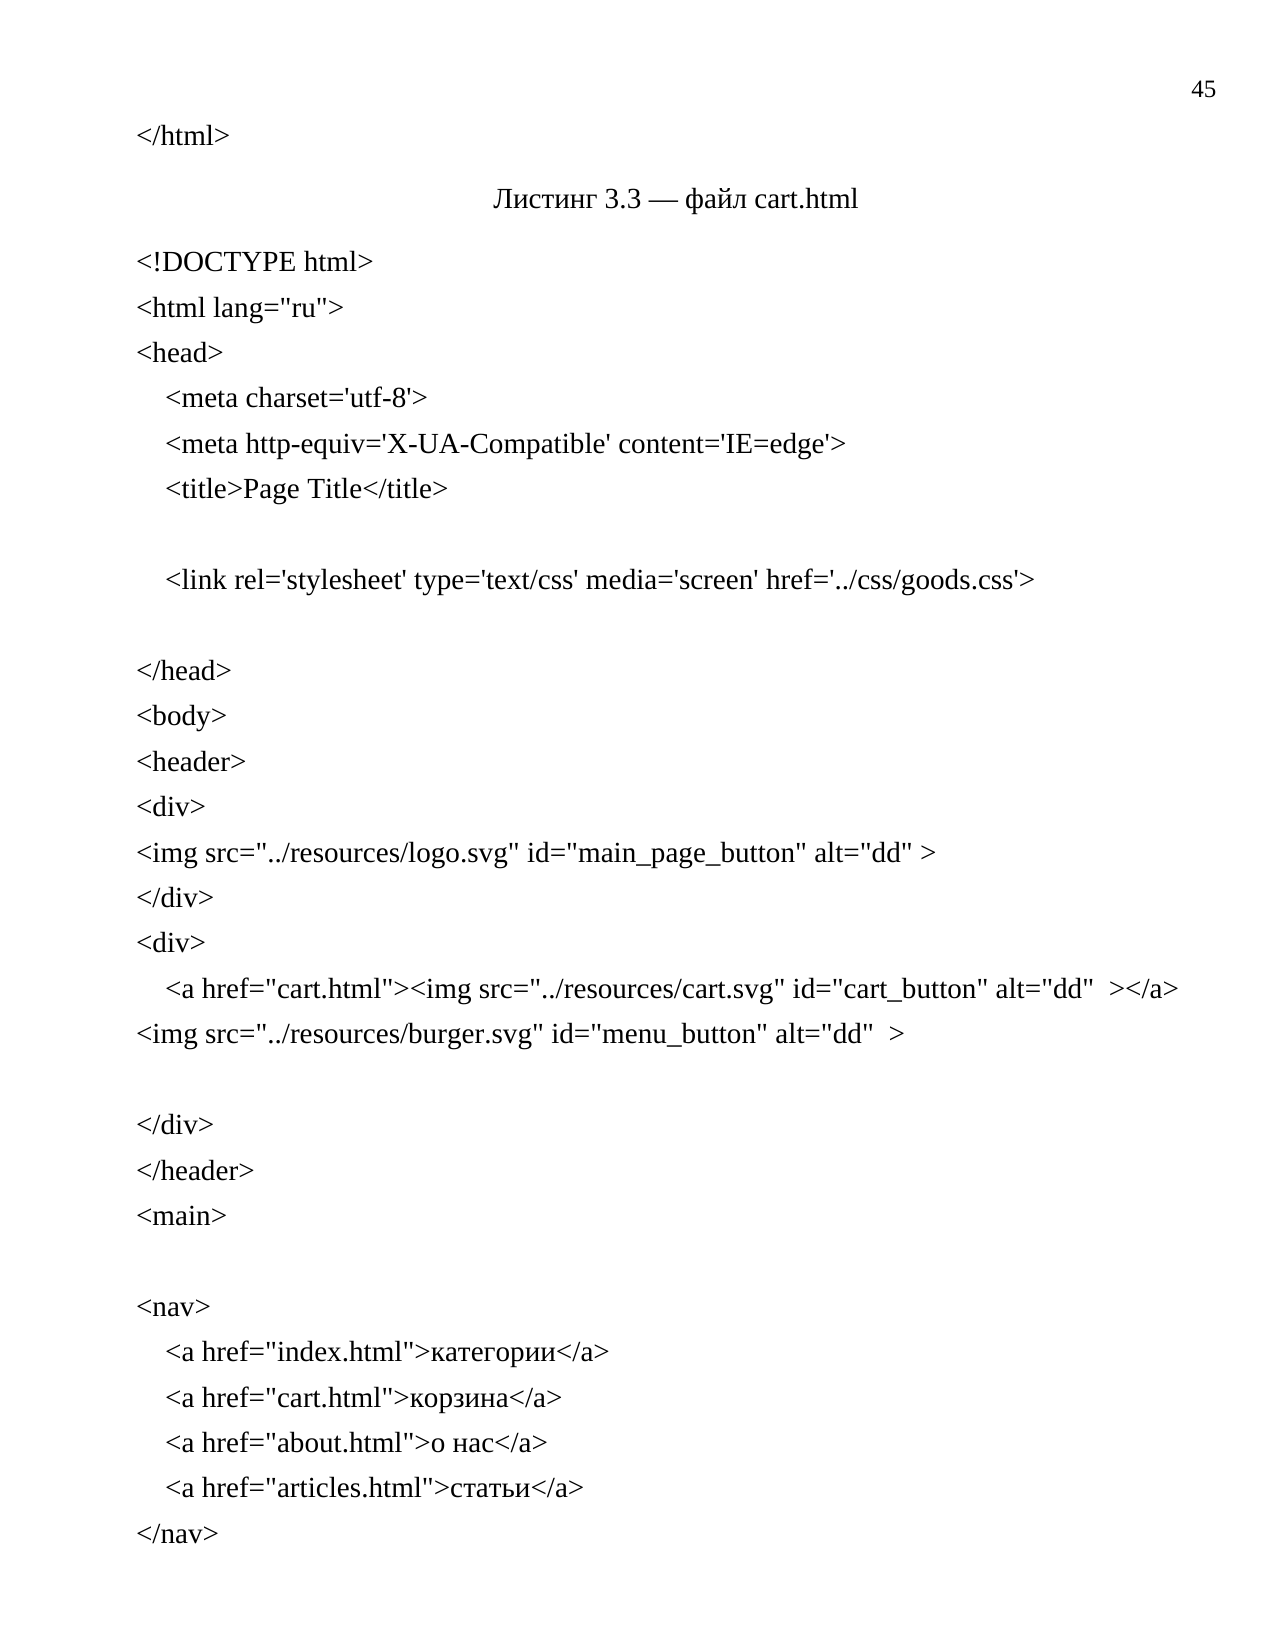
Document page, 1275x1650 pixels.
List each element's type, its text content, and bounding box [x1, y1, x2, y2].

text <main> [136, 1198, 1216, 1232]
text <meta http-equiv='X-UA-Compatible' content='IE=edge'> [136, 426, 1216, 459]
text </header> [136, 1153, 1216, 1186]
text <header> [136, 744, 1216, 777]
text <body> [136, 698, 1216, 732]
text <html lang="ru"> [136, 290, 1216, 323]
text <div> [136, 926, 1216, 959]
text <link rel='stylesheet' type='text/css' media='screen' href='../css/goods.css'> [136, 562, 1216, 596]
text Листинг 3.3 — файл cart.html [136, 181, 1216, 215]
text </head> [136, 653, 1216, 687]
text <a href="articles.html">статьи</a> [136, 1471, 1216, 1504]
text </html> [136, 118, 1216, 152]
text </div> [136, 880, 1216, 914]
text <head> [136, 335, 1216, 369]
text <img src="../resources/burger.svg" id="menu_button" alt="dd" > [136, 1016, 1216, 1050]
text <meta charset='utf-8'> [136, 381, 1216, 414]
text <a href="index.html">категории</a> [136, 1334, 1216, 1368]
text <div> [136, 789, 1216, 823]
text <!DOCTYPE html> [136, 244, 1216, 278]
text </nav> [136, 1516, 1216, 1549]
text <img src="../resources/logo.svg" id="main_page_button" alt="dd" > [136, 835, 1216, 868]
text <title>Page Title</title> [136, 471, 1216, 505]
text <a href="about.html">о нас</a> [136, 1425, 1216, 1459]
text <a href="cart.html">корзина</a> [136, 1380, 1216, 1413]
text <nav> [136, 1289, 1216, 1322]
text <a href="cart.html"><img src="../resources/cart.svg" id="cart_button" alt="dd" ></a> [136, 971, 1216, 1004]
text </div> [136, 1107, 1216, 1141]
